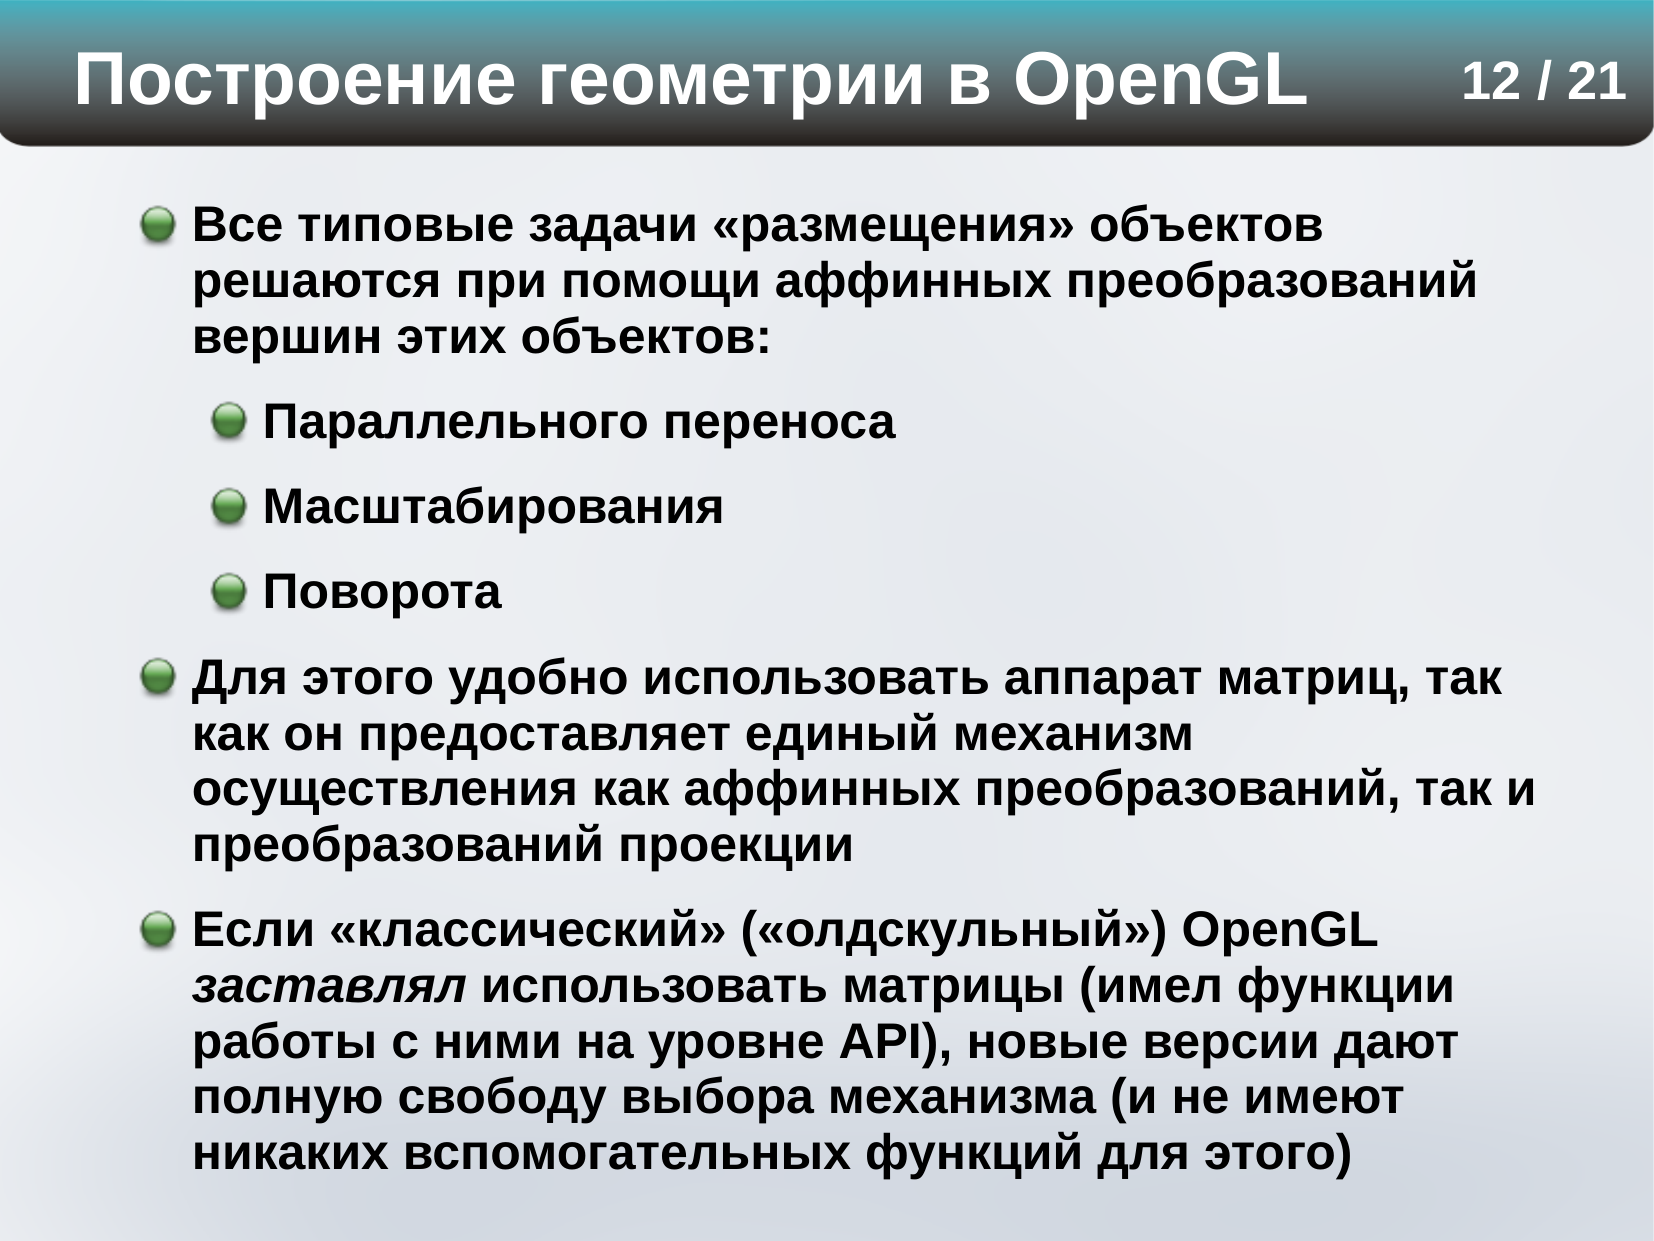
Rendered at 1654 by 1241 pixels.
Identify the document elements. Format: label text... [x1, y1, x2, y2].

text_box 7 / 21 [1446, 42, 1654, 179]
text_box Построение геометрии в OpenGL [59, 29, 1418, 129]
text_box Все типовые задачи «размещения» объектов решаются при помощи аффинных преобразований вершин этих объектов: Параллельного переноса Масштабирования Поворота Для этого удобно использовать аппарат матриц, так как он предоставляет единый механизм осуществления как аффинных преобразований, так и преобразований проекции Если «классический» («олдскульный») OpenGL заставлял использовать матрицы (имел функции работы с ними на уровне API), новые версии дают полную свободу выбора механизма (и не имеют никаких вспомогательных функций для этого) [118, 188, 1595, 1188]
picture [0, 0, 1654, 1241]
